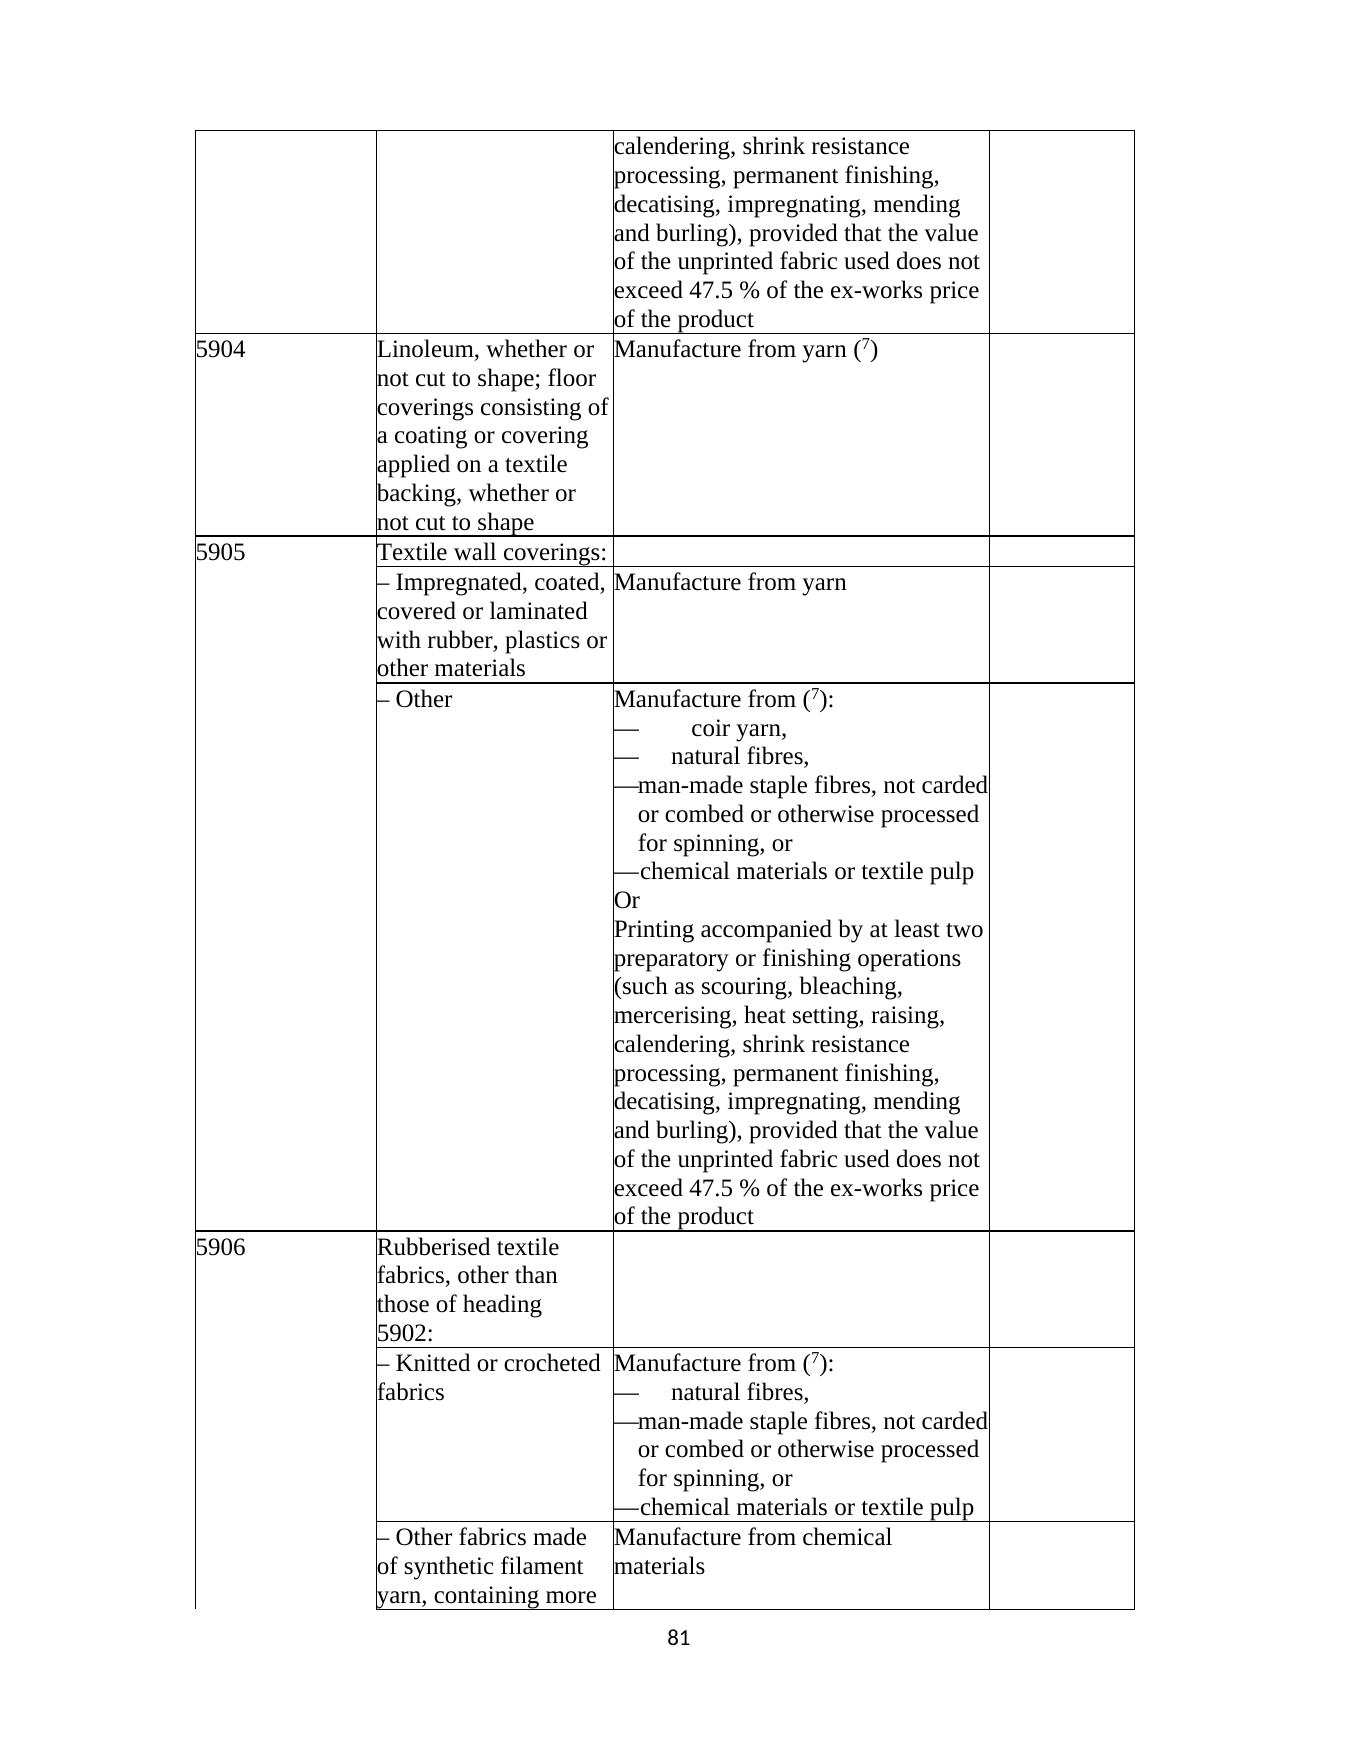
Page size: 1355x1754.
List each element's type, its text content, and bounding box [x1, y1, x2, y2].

table_cell – Knitted or crocheted fabrics [377, 1348, 613, 1521]
table_header natural fibres, [671, 741, 989, 770]
table_cell – Impregnated, coated, covered or laminated with rubber, plastics or other materials [377, 567, 613, 682]
table_cell – Other [377, 684, 613, 1230]
table_cell [990, 1348, 1134, 1521]
table_header — [614, 856, 640, 885]
table_header — [614, 713, 691, 741]
table_cell [377, 131, 613, 333]
table_header — [614, 1424, 638, 1492]
table_cell Manufacture from (7): Or Printing accompanied by at least two preparatory or finishing operations (such as scouring, bleaching, mercerising, heat setting, raising, calendering, shrink resistance processing, permanent finishing, decatising, impregnating, mending and burling), provided that the value of the unprinted fabric used does not exceed 47.5 % of the ex-works price of the product [614, 684, 989, 1230]
table_cell Textile wall coverings: [377, 537, 613, 566]
table_cell Linoleum, whether or not cut to shape; floor coverings consisting of a coating or covering applied on a textile backing, whether or not cut to shape [377, 334, 613, 535]
table_cell Rubberised textile fabrics, other than those of heading 5902: [377, 1232, 613, 1347]
table_cell calendering, shrink resistance processing, permanent finishing, decatising, impregnating, mending and burling), provided that the value of the unprinted fabric used does not exceed 47.5 % of the ex-works price of the product [614, 131, 989, 333]
table_header natural fibres, [671, 1377, 989, 1406]
table_cell [990, 684, 1134, 1230]
table_header — [614, 741, 671, 770]
table_cell [990, 334, 1134, 535]
table_cell 5905 [196, 537, 376, 1230]
table_cell [990, 1522, 1134, 1609]
table_header man-made staple fibres, not carded or combed or otherwise processed for spinning, or [638, 770, 989, 856]
table_cell 5904 [196, 334, 376, 535]
table_cell Manufacture from (7): [614, 1348, 989, 1521]
table_cell [990, 131, 1134, 333]
table_cell 5906 [196, 1232, 376, 1609]
table_header — [614, 1492, 640, 1521]
table_header chemical materials or textile pulp [640, 1492, 989, 1521]
table_cell Manufacture from yarn (7) [614, 334, 989, 535]
table_header coir yarn, [691, 713, 989, 741]
table_cell [990, 1232, 1134, 1347]
table_header — [614, 1406, 638, 1423]
table_cell Manufacture from chemical materials [614, 1522, 989, 1609]
table_cell – Other fabrics made of synthetic filament yarn, containing more [377, 1522, 613, 1609]
table_header chemical materials or textile pulp [640, 856, 989, 885]
table_cell Manufacture from yarn [614, 567, 989, 682]
table_header — [614, 1377, 671, 1406]
table_header — [614, 770, 638, 787]
table_cell [196, 131, 376, 333]
table_cell [990, 537, 1134, 566]
table_cell [614, 537, 989, 566]
table_header — [614, 788, 638, 856]
table_cell [614, 1232, 989, 1347]
table_cell [990, 567, 1134, 682]
table_header man-made staple fibres, not carded or combed or otherwise processed for spinning, or [638, 1406, 989, 1492]
